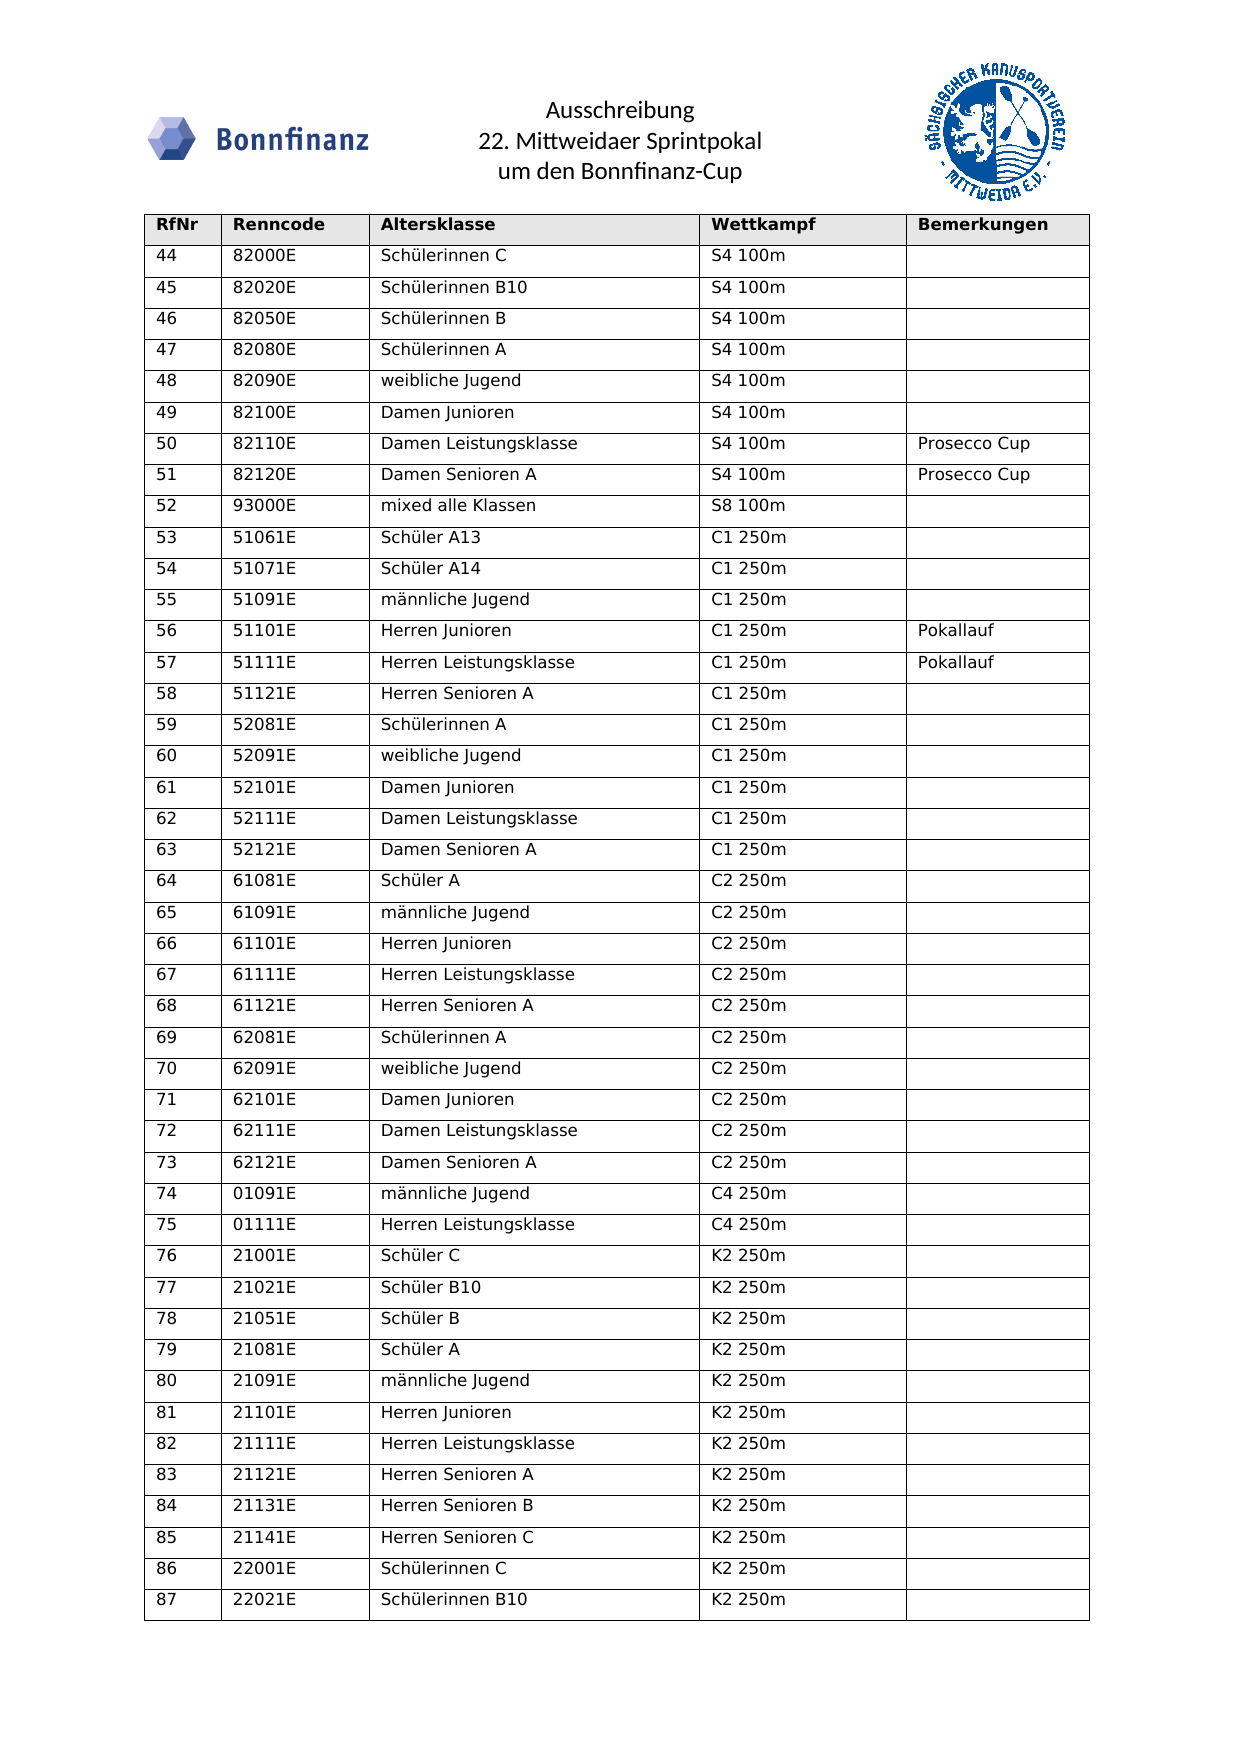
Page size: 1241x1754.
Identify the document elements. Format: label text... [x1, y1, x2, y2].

table_cell 86 [145, 1559, 221, 1589]
table_cell 47 [145, 340, 221, 370]
table_cell C2 250m [700, 1090, 906, 1120]
table_cell [907, 1246, 1089, 1277]
table_cell C1 250m [700, 715, 906, 745]
table_cell Damen Junioren [370, 1090, 699, 1120]
table_cell 61 [145, 778, 221, 808]
table_cell 49 [145, 403, 221, 433]
table_cell C1 250m [700, 809, 906, 839]
table_cell [907, 340, 1089, 370]
table_cell C4 250m [700, 1215, 906, 1245]
table_cell [907, 1465, 1089, 1495]
table_cell Damen Senioren A [370, 840, 699, 870]
table_cell [907, 934, 1089, 964]
table_cell 82100E [222, 403, 369, 433]
table_cell 62081E [222, 1028, 369, 1058]
table_cell 52121E [222, 840, 369, 870]
table_cell 61101E [222, 934, 369, 964]
table_cell weibliche Jugend [370, 371, 699, 402]
table_cell 84 [145, 1496, 221, 1527]
table_cell Pokallauf [907, 653, 1089, 683]
table_cell Schüler A [370, 871, 699, 902]
table_cell 21091E [222, 1371, 369, 1402]
table_cell 93000E [222, 496, 369, 527]
table_cell 52091E [222, 746, 369, 777]
table_header Renncode [222, 215, 369, 245]
table_cell 51101E [222, 621, 369, 652]
table_cell K2 250m [700, 1434, 906, 1464]
table_cell Herren Leistungsklasse [370, 1215, 699, 1245]
table_cell 51061E [222, 528, 369, 558]
table_cell 76 [145, 1246, 221, 1277]
table_cell S4 100m [700, 371, 906, 402]
table_cell Herren Senioren A [370, 996, 699, 1027]
table_cell 85 [145, 1528, 221, 1558]
table_cell 01091E [222, 1184, 369, 1214]
table_cell 65 [145, 903, 221, 933]
table_cell C2 250m [700, 1121, 906, 1152]
table_cell S4 100m [700, 278, 906, 308]
table_cell 78 [145, 1309, 221, 1339]
table_cell 60 [145, 746, 221, 777]
table_cell 87 [145, 1590, 221, 1620]
table_cell 81 [145, 1403, 221, 1433]
table_cell 46 [145, 309, 221, 339]
table_cell [907, 559, 1089, 589]
table_cell Herren Senioren B [370, 1496, 699, 1527]
table_cell mixed alle Klassen [370, 496, 699, 527]
table_cell K2 250m [700, 1559, 906, 1589]
table_cell [907, 996, 1089, 1027]
picture [920, 57, 1071, 206]
table_cell 62091E [222, 1059, 369, 1089]
table_cell 62 [145, 809, 221, 839]
table_cell 44 [145, 246, 221, 277]
table_cell 62101E [222, 1090, 369, 1120]
table_header Wettkampf [700, 215, 906, 245]
table_cell [907, 590, 1089, 620]
table_cell Schülerinnen A [370, 340, 699, 370]
table_cell C2 250m [700, 903, 906, 933]
table_cell 68 [145, 996, 221, 1027]
table_cell [907, 1215, 1089, 1245]
table_cell C1 250m [700, 778, 906, 808]
table_cell K2 250m [700, 1496, 906, 1527]
table_cell S8 100m [700, 496, 906, 527]
table_cell [907, 496, 1089, 527]
table_cell C1 250m [700, 746, 906, 777]
table_cell [907, 1153, 1089, 1183]
table_cell 61081E [222, 871, 369, 902]
table_cell Schülerinnen B10 [370, 278, 699, 308]
table_cell 45 [145, 278, 221, 308]
table_cell K2 250m [700, 1371, 906, 1402]
table_cell Herren Leistungsklasse [370, 965, 699, 995]
table_cell Schüler B10 [370, 1278, 699, 1308]
table_cell [907, 246, 1089, 277]
table_cell Herren Senioren A [370, 684, 699, 714]
table_cell männliche Jugend [370, 903, 699, 933]
table_cell C2 250m [700, 1153, 906, 1183]
table_cell 21141E [222, 1528, 369, 1558]
table_cell 51071E [222, 559, 369, 589]
table_cell Schülerinnen B [370, 309, 699, 339]
table_cell 51091E [222, 590, 369, 620]
table_cell Damen Leistungsklasse [370, 1121, 699, 1152]
table_cell Schülerinnen A [370, 715, 699, 745]
table_cell Herren Junioren [370, 1403, 699, 1433]
table_cell 21021E [222, 1278, 369, 1308]
table_cell K2 250m [700, 1528, 906, 1558]
table_header RfNr [145, 215, 221, 245]
table_cell Herren Junioren [370, 934, 699, 964]
table_cell [907, 1121, 1089, 1152]
table_cell 70 [145, 1059, 221, 1089]
table_cell [907, 809, 1089, 839]
table_cell 74 [145, 1184, 221, 1214]
table_cell weibliche Jugend [370, 1059, 699, 1089]
table_cell C2 250m [700, 996, 906, 1027]
table_cell C2 250m [700, 871, 906, 902]
table_cell 21001E [222, 1246, 369, 1277]
table_cell C1 250m [700, 590, 906, 620]
table_cell [907, 1184, 1089, 1214]
table_cell 62111E [222, 1121, 369, 1152]
table_cell Damen Junioren [370, 403, 699, 433]
table_cell [907, 1496, 1089, 1527]
table_cell weibliche Jugend [370, 746, 699, 777]
table_cell 58 [145, 684, 221, 714]
table_cell Schüler A [370, 1340, 699, 1370]
table_cell Schüler C [370, 1246, 699, 1277]
table_header Bemerkungen [907, 215, 1089, 245]
table_cell 82090E [222, 371, 369, 402]
table_cell 48 [145, 371, 221, 402]
table_cell Schüler B [370, 1309, 699, 1339]
table_cell 52081E [222, 715, 369, 745]
table_cell [907, 1590, 1089, 1620]
table_cell 52111E [222, 809, 369, 839]
table_cell 82020E [222, 278, 369, 308]
table_cell 52101E [222, 778, 369, 808]
table_cell K2 250m [700, 1403, 906, 1433]
table_cell 83 [145, 1465, 221, 1495]
table_cell Schüler A13 [370, 528, 699, 558]
table_cell 57 [145, 653, 221, 683]
table_cell [907, 1059, 1089, 1089]
table_cell 51111E [222, 653, 369, 683]
table_cell Herren Leistungsklasse [370, 653, 699, 683]
table_cell S4 100m [700, 403, 906, 433]
table_cell 21081E [222, 1340, 369, 1370]
table_cell [907, 371, 1089, 402]
table_cell [907, 778, 1089, 808]
table_cell 21051E [222, 1309, 369, 1339]
table_cell K2 250m [700, 1340, 906, 1370]
table_cell [907, 1403, 1089, 1433]
table_cell Schülerinnen C [370, 246, 699, 277]
table_cell Schüler A14 [370, 559, 699, 589]
table_cell 77 [145, 1278, 221, 1308]
table_cell 64 [145, 871, 221, 902]
table_cell 21131E [222, 1496, 369, 1527]
table_cell 52 [145, 496, 221, 527]
table_cell 21121E [222, 1465, 369, 1495]
table_cell Damen Leistungsklasse [370, 809, 699, 839]
table_cell [907, 1528, 1089, 1558]
table_header Altersklasse [370, 215, 699, 245]
table_cell 82000E [222, 246, 369, 277]
table_cell 61111E [222, 965, 369, 995]
table_cell C2 250m [700, 1028, 906, 1058]
table_cell Schülerinnen C [370, 1559, 699, 1589]
table_cell männliche Jugend [370, 1184, 699, 1214]
table_cell K2 250m [700, 1309, 906, 1339]
table_cell S4 100m [700, 434, 906, 464]
table_cell Damen Junioren [370, 778, 699, 808]
table_cell 22021E [222, 1590, 369, 1620]
table_cell 80 [145, 1371, 221, 1402]
table_cell 63 [145, 840, 221, 870]
table_cell [907, 746, 1089, 777]
table_cell 82050E [222, 309, 369, 339]
table_cell Damen Senioren A [370, 1153, 699, 1183]
table_cell 72 [145, 1121, 221, 1152]
table_cell C2 250m [700, 965, 906, 995]
table_cell 01111E [222, 1215, 369, 1245]
table_cell [907, 871, 1089, 902]
table_cell 67 [145, 965, 221, 995]
table_cell [907, 1371, 1089, 1402]
table_cell C1 250m [700, 653, 906, 683]
table_cell Schülerinnen A [370, 1028, 699, 1058]
table_cell [907, 903, 1089, 933]
table_cell Prosecco Cup [907, 434, 1089, 464]
table_cell Herren Senioren C [370, 1528, 699, 1558]
table_cell [907, 1309, 1089, 1339]
table_cell [907, 1340, 1089, 1370]
table_cell [907, 528, 1089, 558]
table_cell 82110E [222, 434, 369, 464]
table_cell 51121E [222, 684, 369, 714]
table_cell 79 [145, 1340, 221, 1370]
table_cell 59 [145, 715, 221, 745]
table_cell Damen Leistungsklasse [370, 434, 699, 464]
table_cell 69 [145, 1028, 221, 1058]
table_cell K2 250m [700, 1278, 906, 1308]
table_cell C1 250m [700, 528, 906, 558]
table_cell männliche Jugend [370, 590, 699, 620]
table_cell [907, 278, 1089, 308]
table_cell 75 [145, 1215, 221, 1245]
table_cell Herren Junioren [370, 621, 699, 652]
table_cell Pokallauf [907, 621, 1089, 652]
table_cell 82080E [222, 340, 369, 370]
table_cell Herren Leistungsklasse [370, 1434, 699, 1464]
table_cell [907, 965, 1089, 995]
table_cell K2 250m [700, 1465, 906, 1495]
table_cell [907, 309, 1089, 339]
table_cell 61121E [222, 996, 369, 1027]
table_cell [907, 1559, 1089, 1589]
table_cell K2 250m [700, 1590, 906, 1620]
table_cell [907, 1090, 1089, 1120]
table_cell 22001E [222, 1559, 369, 1589]
table_cell 53 [145, 528, 221, 558]
table_cell [907, 1028, 1089, 1058]
table_cell 62121E [222, 1153, 369, 1183]
table_cell [907, 684, 1089, 714]
table_cell S4 100m [700, 465, 906, 495]
table_cell C1 250m [700, 840, 906, 870]
table_cell [907, 715, 1089, 745]
table_cell 50 [145, 434, 221, 464]
table_cell 73 [145, 1153, 221, 1183]
table_cell [907, 1278, 1089, 1308]
table_cell 21111E [222, 1434, 369, 1464]
picture [147, 117, 369, 160]
table_cell Schülerinnen B10 [370, 1590, 699, 1620]
table_cell männliche Jugend [370, 1371, 699, 1402]
table_cell 55 [145, 590, 221, 620]
table_cell [907, 840, 1089, 870]
table_cell K2 250m [700, 1246, 906, 1277]
table_cell Herren Senioren A [370, 1465, 699, 1495]
table_cell 66 [145, 934, 221, 964]
table_cell 71 [145, 1090, 221, 1120]
table_cell 54 [145, 559, 221, 589]
table_cell [907, 1434, 1089, 1464]
table_cell 56 [145, 621, 221, 652]
table_cell C1 250m [700, 621, 906, 652]
table_cell C1 250m [700, 559, 906, 589]
table_cell Prosecco Cup [907, 465, 1089, 495]
table_cell C1 250m [700, 684, 906, 714]
table_cell S4 100m [700, 246, 906, 277]
table_cell C4 250m [700, 1184, 906, 1214]
table_cell 51 [145, 465, 221, 495]
table_cell Damen Senioren A [370, 465, 699, 495]
table_cell S4 100m [700, 309, 906, 339]
table_cell S4 100m [700, 340, 906, 370]
table_cell 61091E [222, 903, 369, 933]
table_cell [907, 403, 1089, 433]
table_cell C2 250m [700, 934, 906, 964]
table_cell 82120E [222, 465, 369, 495]
table_cell 82 [145, 1434, 221, 1464]
table_cell C2 250m [700, 1059, 906, 1089]
table_cell 21101E [222, 1403, 369, 1433]
